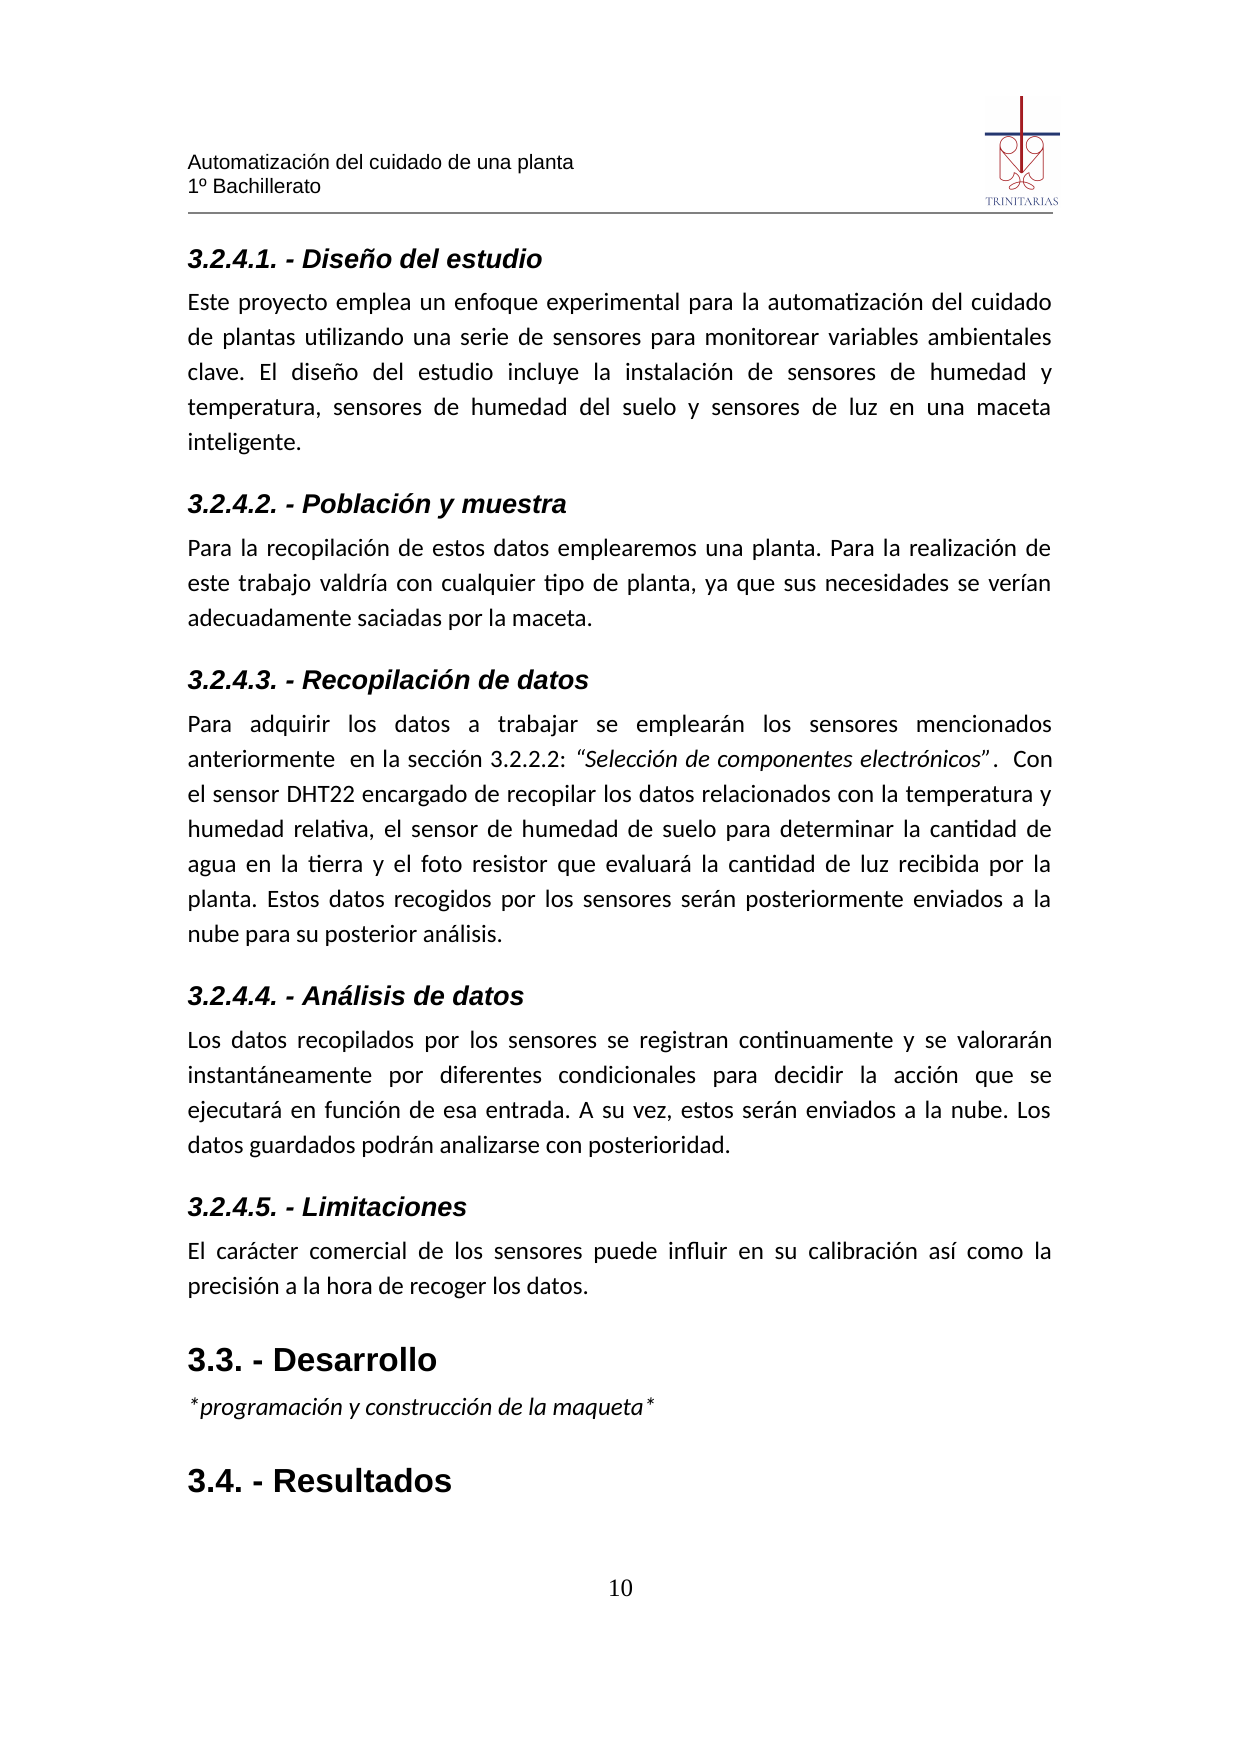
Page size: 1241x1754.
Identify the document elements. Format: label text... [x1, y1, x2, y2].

text Los datos recopilados por los sensores se registran continuamente y se valorarán instantáneamente por diferentes condicionales para decidir la acción que se ejecutará en función de esa entrada. A su vez, estos serán enviados a la nube. Los datos guardados podrán analizarse con posterioridad. [187, 1024, 1053, 1159]
subtitle Diseño del estudio [187, 243, 1053, 274]
text Para adquirir los datos a trabajar se emplearán los sensores mencionados anteriormente en la sección 3.2.2.2: “Selección de componentes electrónicos”. Con el sensor DHT22 encargado de recopilar los datos relacionados con la temperatura y humedad relativa, el sensor de humedad de suelo para determinar la cantidad de agua en la tierra y el foto resistor que evaluará la cantidad de luz recibida por la planta. Estos datos recogidos por los sensores serán posteriormente enviados a la nube para su posterior análisis. [187, 708, 1053, 949]
subtitle Población y muestra [187, 488, 1053, 520]
picture [984, 96, 1061, 208]
text Este proyecto emplea un enfoque experimental para la automatización del cuidado de plantas utilizando una serie de sensores para monitorear variables ambientales clave. El diseño del estudio incluye la instalación de sensores de humedad y temperatura, sensores de humedad del suelo y sensores de luz en una maceta inteligente. [187, 286, 1053, 457]
subtitle Resultados [187, 1462, 1053, 1500]
text *programación y construcción de la maqueta* [187, 1391, 1053, 1422]
subtitle Análisis de datos [187, 980, 1053, 1011]
text Para la recopilación de estos datos emplearemos una planta. Para la realización de este trabajo valdría con cualquier tipo de planta, ya que sus necesidades se verían adecuadamente saciadas por la maceta. [187, 532, 1053, 633]
subtitle Desarrollo [187, 1340, 1053, 1379]
subtitle Recopilación de datos [187, 664, 1053, 696]
text El carácter comercial de los sensores puede influir en su calibración así como la precisión a la hora de recoger los datos. [187, 1235, 1053, 1300]
subtitle Limitaciones [187, 1191, 1053, 1222]
